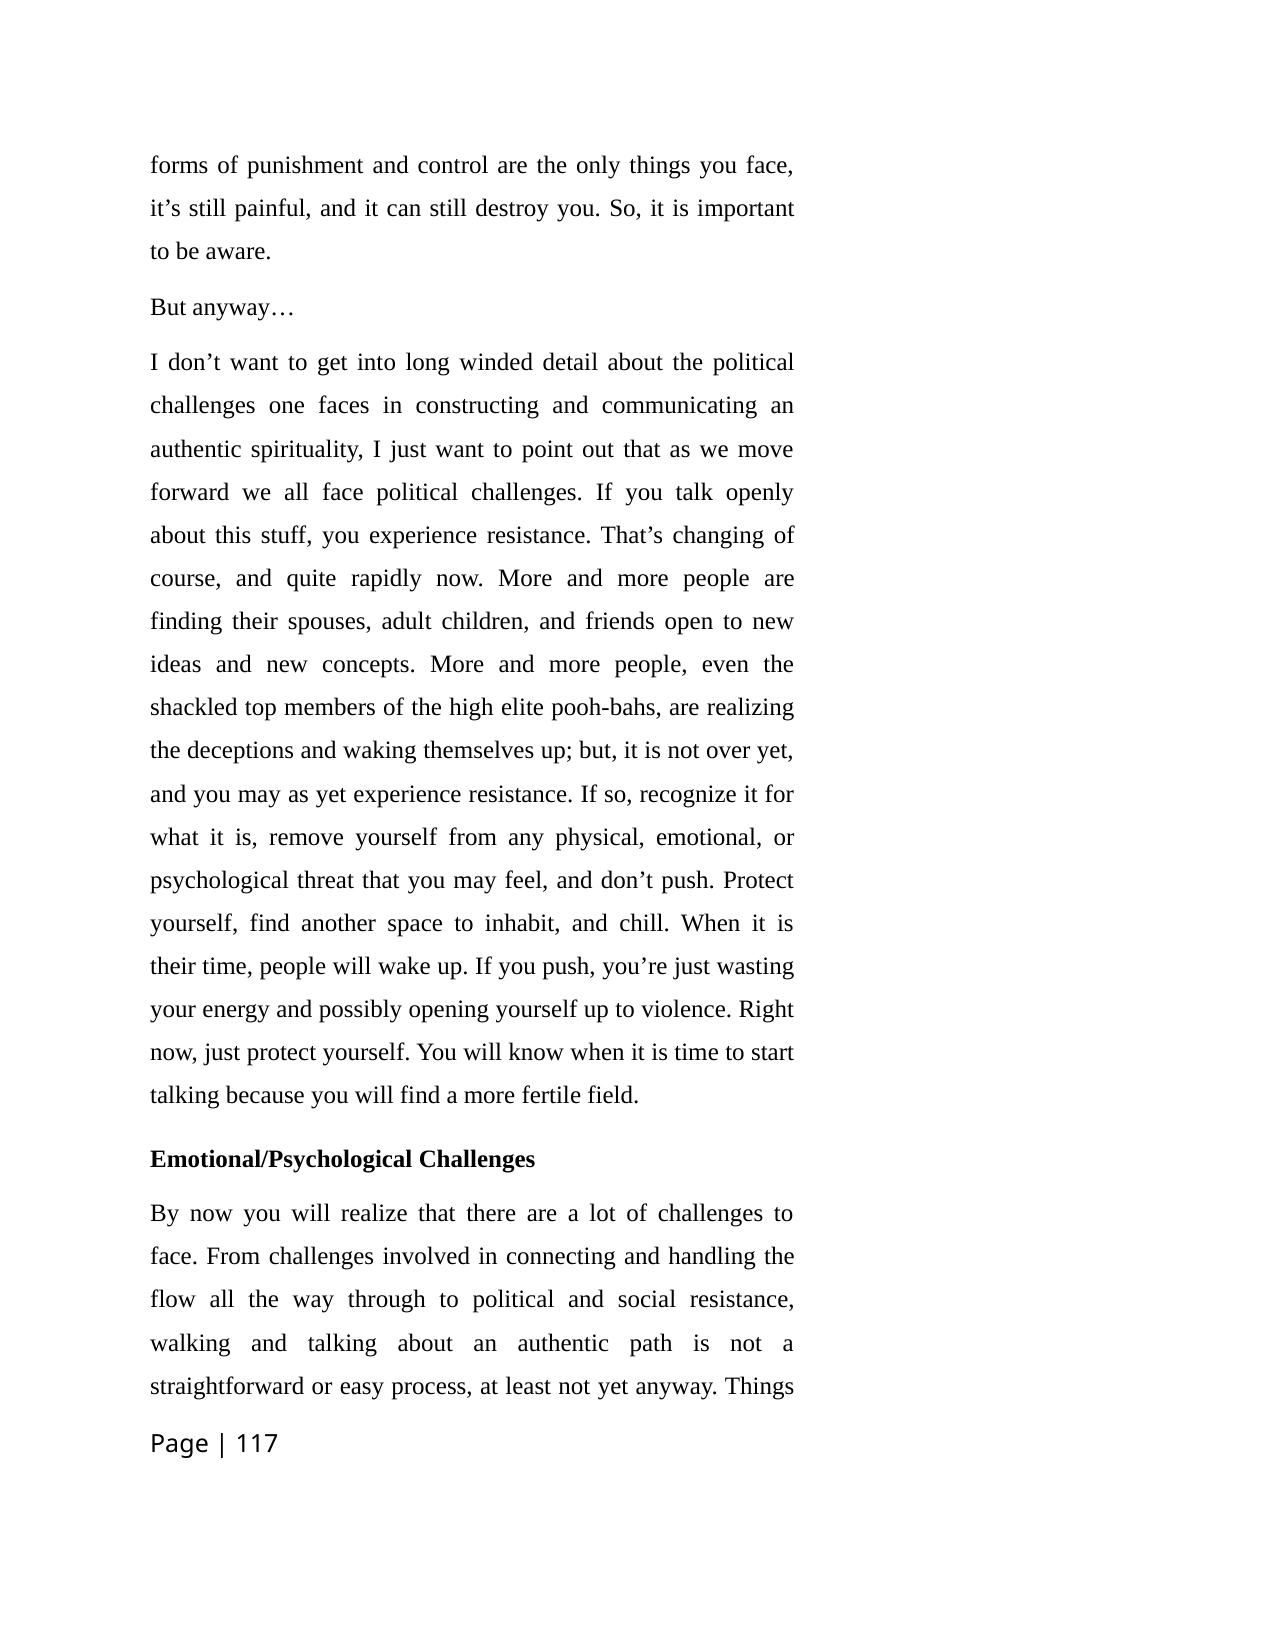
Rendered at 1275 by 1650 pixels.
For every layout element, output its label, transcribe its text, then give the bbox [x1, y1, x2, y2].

text But anyway… [150, 292, 795, 321]
text I don’t want to get into long winded detail about the political challenges one faces in constructing and communicating an authentic spirituality, I just want to point out that as we move forward we all face political challenges. If you talk openly about this stuff, you experience resistance. That’s changing of course, and quite rapidly now. More and more people are finding their spouses, adult children, and friends open to new ideas and new concepts. More and more people, even the shackled top members of the high elite pooh-bahs, are realizing the deceptions and waking themselves up; but, it is not over yet, and you may as yet experience resistance. If so, recognize it for what it is, remove yourself from any physical, emotional, or psychological threat that you may feel, and don’t push. Protect yourself, find another space to inhabit, and chill. When it is their time, people will wake up. If you push, you’re just wasting your energy and possibly opening yourself up to violence. Right now, just protect yourself. You will know when it is time to start talking because you will find a more fertile field. [150, 347, 795, 1109]
subtitle Emotional/Psychological Challenges [150, 1144, 795, 1173]
text By now you will realize that there are a lot of challenges to face. From challenges involved in connecting and handling the flow all the way through to political and social resistance, walking and talking about an authentic path is not a straightforward or easy process, at least not yet anyway. Things [150, 1198, 795, 1399]
text forms of punishment and control are the only things you face, it’s still painful, and it can still destroy you. So, it is important to be aware. [150, 150, 795, 265]
